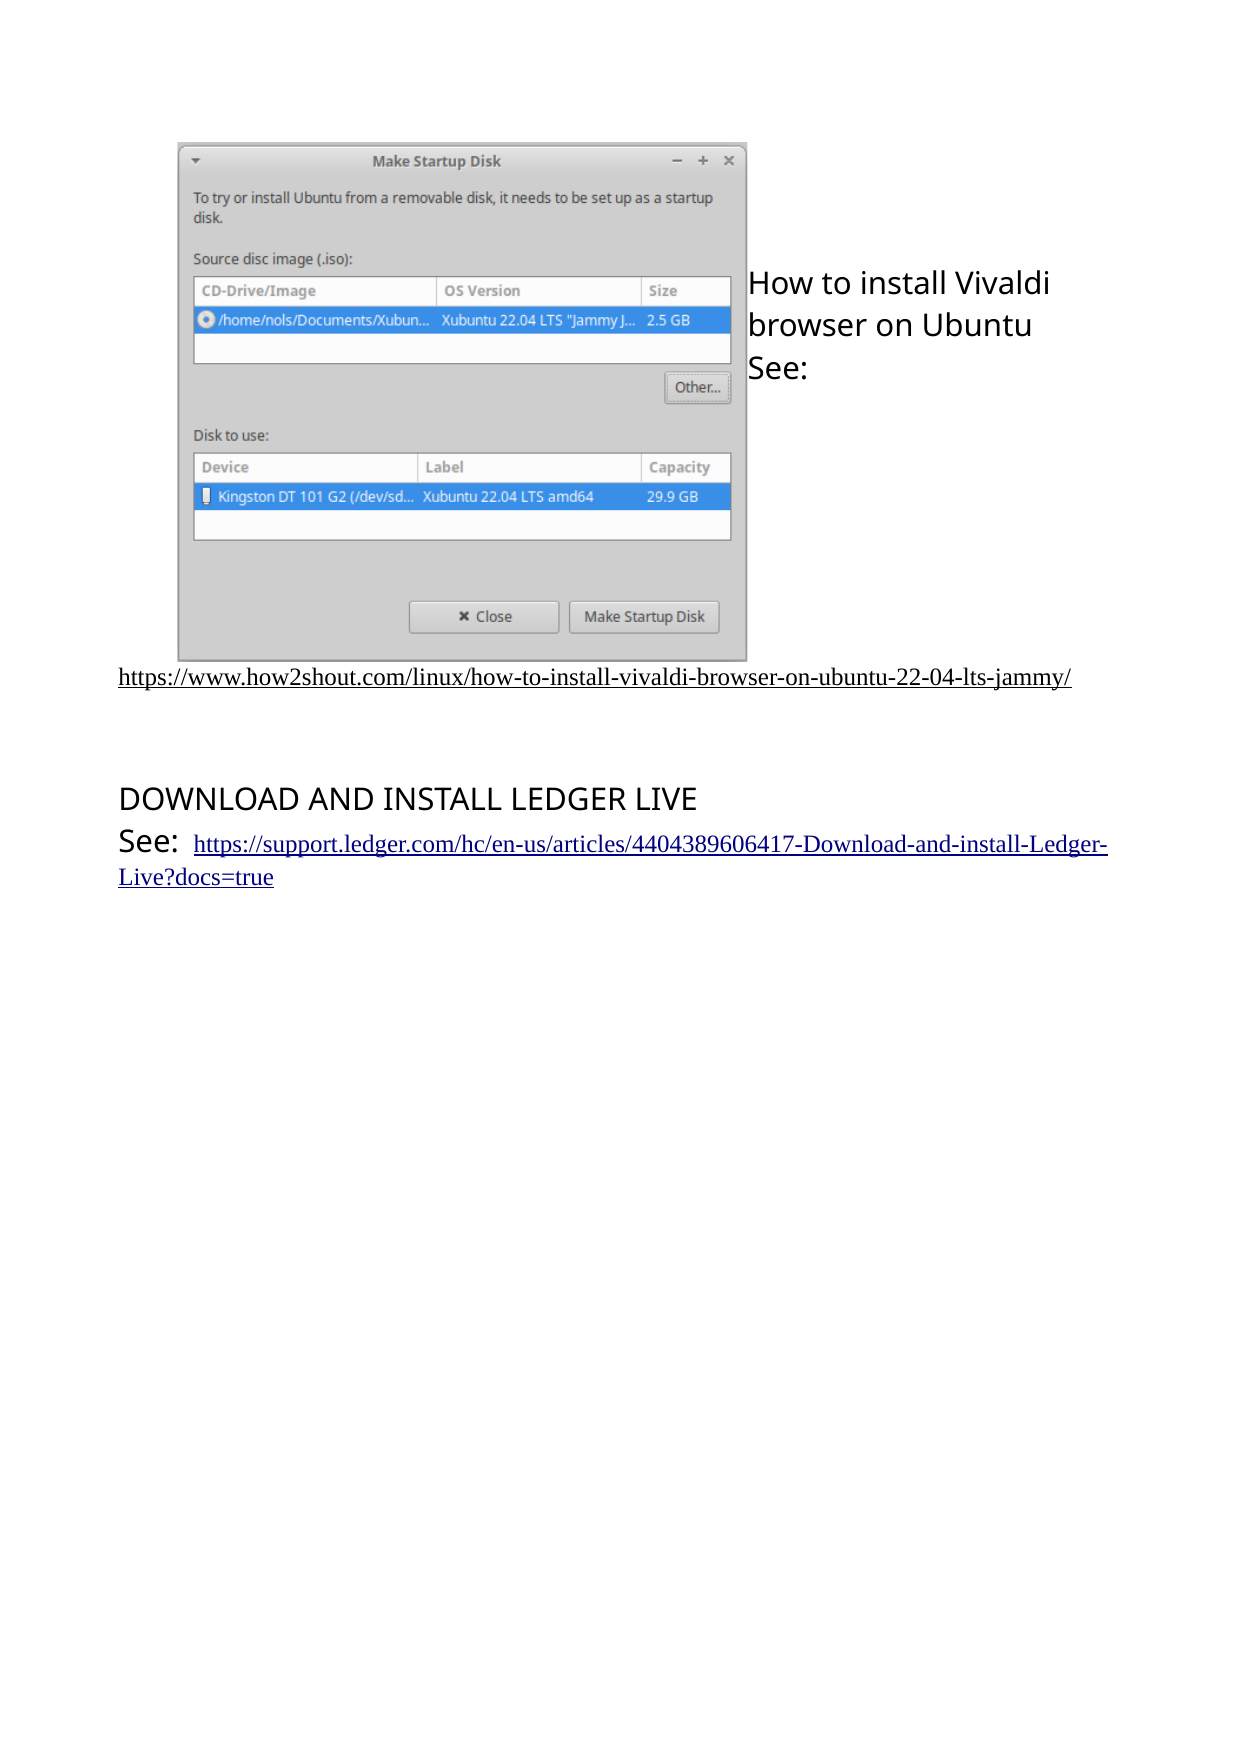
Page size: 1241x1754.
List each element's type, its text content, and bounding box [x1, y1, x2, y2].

text See: https://support.ledger.com/hc/en-us/articles/4404389606417-Download-and-install-Ledger-Live?docs=true [118, 819, 1122, 891]
text How to install Vivaldi browser on Ubuntu [748, 261, 1122, 346]
text See: https://www.how2shout.com/linux/how-to-install-vivaldi-browser-on-ubuntu-22-04-lts-jammy/ [118, 346, 1122, 690]
text [118, 261, 177, 346]
text DOWNLOAD AND INSTALL LEDGER LIVE [118, 777, 1122, 819]
picture [177, 142, 748, 662]
